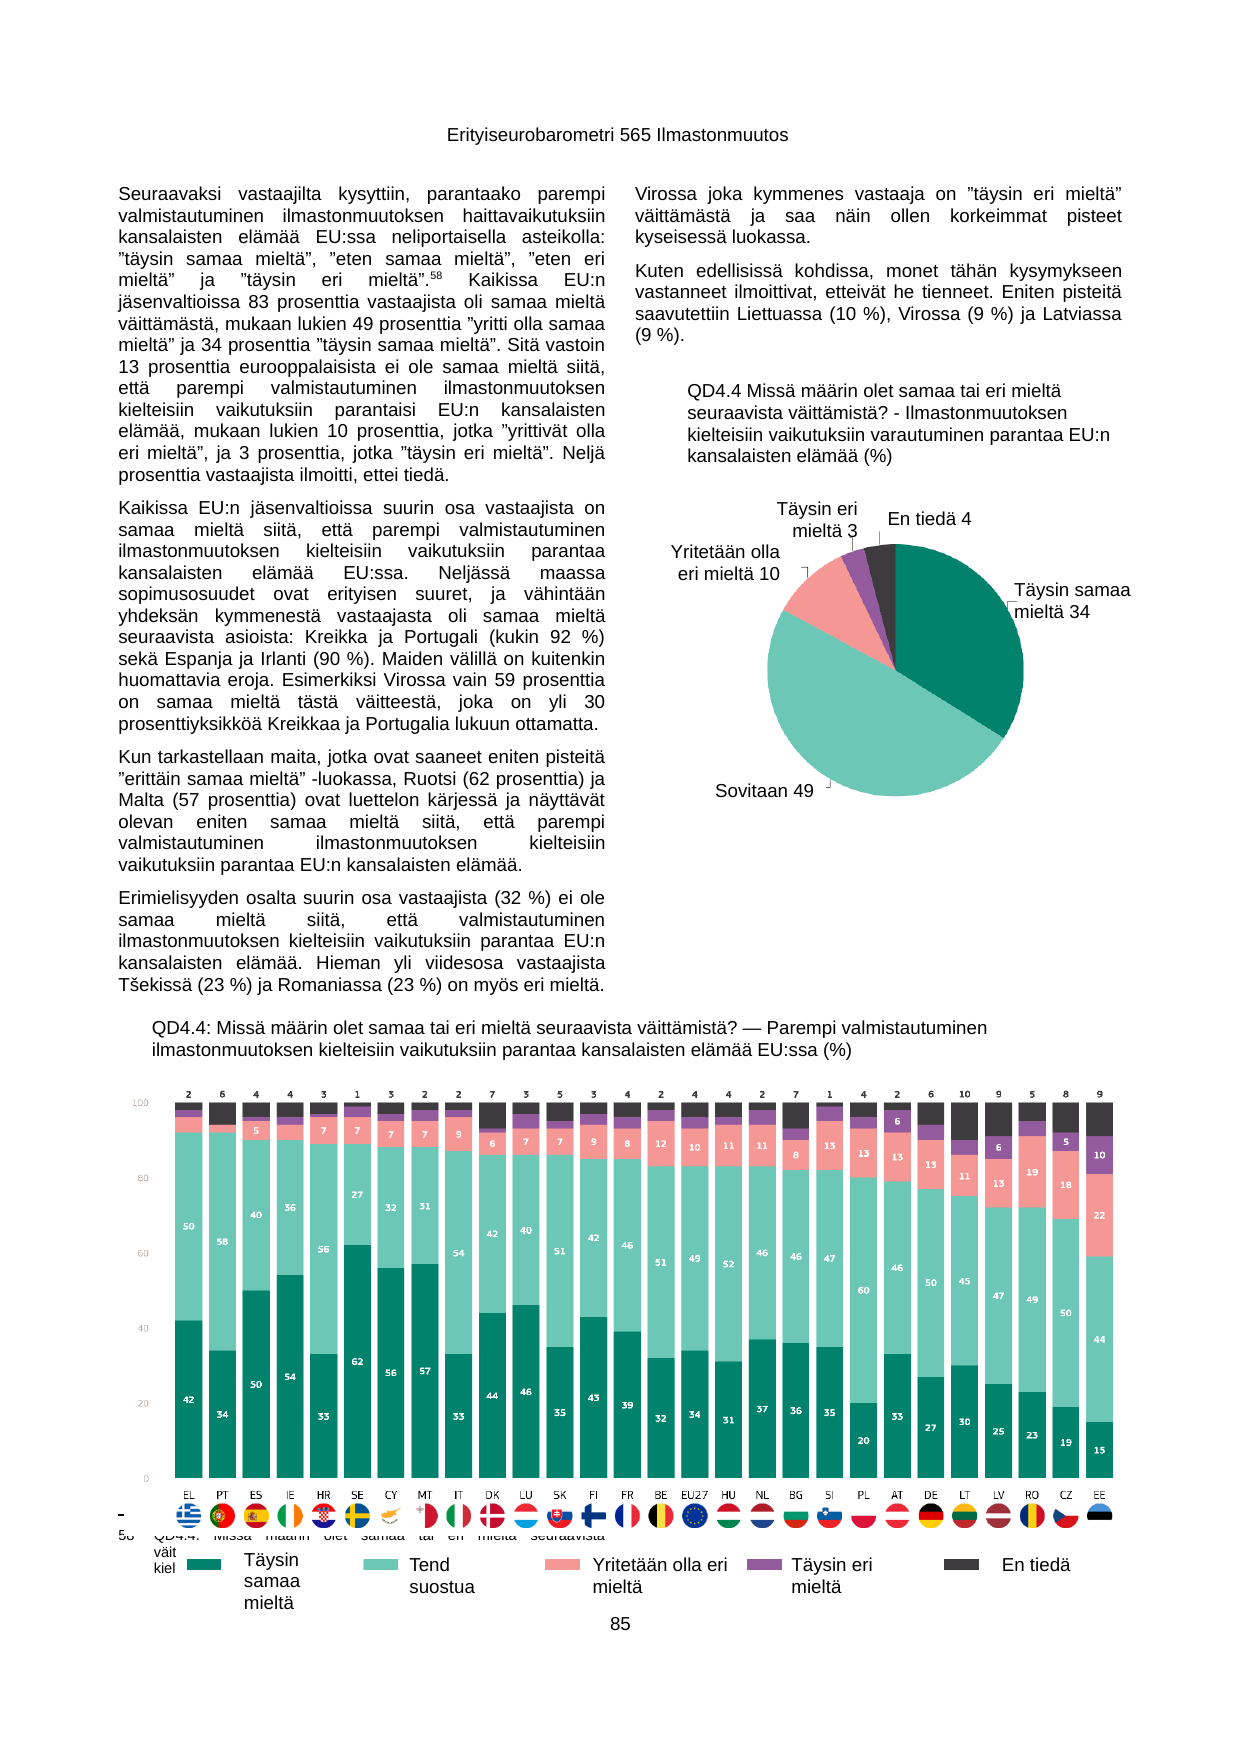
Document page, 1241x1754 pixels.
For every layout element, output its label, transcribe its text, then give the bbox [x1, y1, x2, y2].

picture [764, 528, 1024, 799]
text Kaikissa EU:n jäsenvaltioissa suurin osa vastaajista on samaa mieltä siitä, että parempi valmistautuminen ilmastonmuutoksen kielteisiin vaikutuksiin parantaa kansalaisten elämää EU:ssa. Neljässä maassa sopimusosuudet ovat erityisen suuret, ja vähintään yhdeksän kymmenestä vastaajasta oli samaa mieltä seuraavista asioista: Kreikka ja Portugali (kukin 92 %) sekä Espanja ja Irlanti (90 %). Maiden välillä on kuitenkin huomattavia eroja. Esimerkiksi Virossa vain 59 prosenttia on samaa mieltä tästä väitteestä, joka on yli 30 prosenttiyksikköä Kreikkaa ja Portugalia lukuun ottamatta. [118, 497, 605, 734]
text Virossa joka kymmenes vastaaja on ”täysin eri mieltä” väittämästä ja saa näin ollen korkeimmat pisteet kyseisessä luokassa. [635, 183, 1122, 248]
picture [176, 1542, 986, 1584]
text Kuten edellisissä kohdissa, monet tähän kysymykseen vastanneet ilmoittivat, etteivät he tienneet. Eniten pisteitä saavutettiin Liettuassa (10 %), Virossa (9 %) ja Latviassa (9 %). [635, 259, 1122, 346]
text Erimielisyyden osalta suurin osa vastaajista (32 %) ei ole samaa mieltä siitä, että valmistautuminen ilmastonmuutoksen kielteisiin vaikutuksiin parantaa EU:n kansalaisten elämää. Hieman yli viidesosa vastaajista Tšekissä (23 %) ja Romaniassa (23 %) on myös eri mieltä. [118, 887, 605, 995]
text Seuraavaksi vastaajilta kysyttiin, parantaako parempi valmistautuminen ilmastonmuutoksen haittavaikutuksiin kansalaisten elämää EU:ssa neliportaisella asteikolla: ”täysin samaa mieltä”, ”eten samaa mieltä”, ”eten eri mieltä” ja ”täysin eri mieltä”. Kaikissa EU:n jäsenvaltioissa 83 prosenttia vastaajista oli samaa mieltä väittämästä, mukaan lukien 49 prosenttia ”yritti olla samaa mieltä” ja 34 prosenttia ”täysin samaa mieltä”. Sitä vastoin 13 prosenttia eurooppalaisista ei ole samaa mieltä siitä, että parempi valmistautuminen ilmastonmuutoksen kielteisiin vaikutuksiin parantaisi EU:n kansalaisten elämää, mukaan lukien 10 prosenttia, jotka ”yrittivät olla eri mieltä”, ja 3 prosenttia, jotka ”täysin eri mieltä”. Neljä prosenttia vastaajista ilmoitti, ettei tiedä. [118, 183, 605, 485]
picture [124, 1080, 1133, 1536]
text Kun tarkastellaan maita, jotka ovat saaneet eniten pisteitä ”erittäin samaa mieltä” -luokassa, Ruotsi (62 prosenttia) ja Malta (57 prosenttia) ovat luettelon kärjessä ja näyttävät olevan eniten samaa mieltä siitä, että parempi valmistautuminen ilmastonmuutoksen kielteisiin vaikutuksiin parantaa EU:n kansalaisten elämää. [118, 746, 605, 875]
text QD4.4. Missä määrin olet samaa tai eri mieltä seuraavista väittämistä? - Parempi valmistautuminen ilmastonmuutoksen kielteisiin vaikutuksiin parantaa kansalaisten elämää EU:ssa. [118, 1527, 605, 1577]
